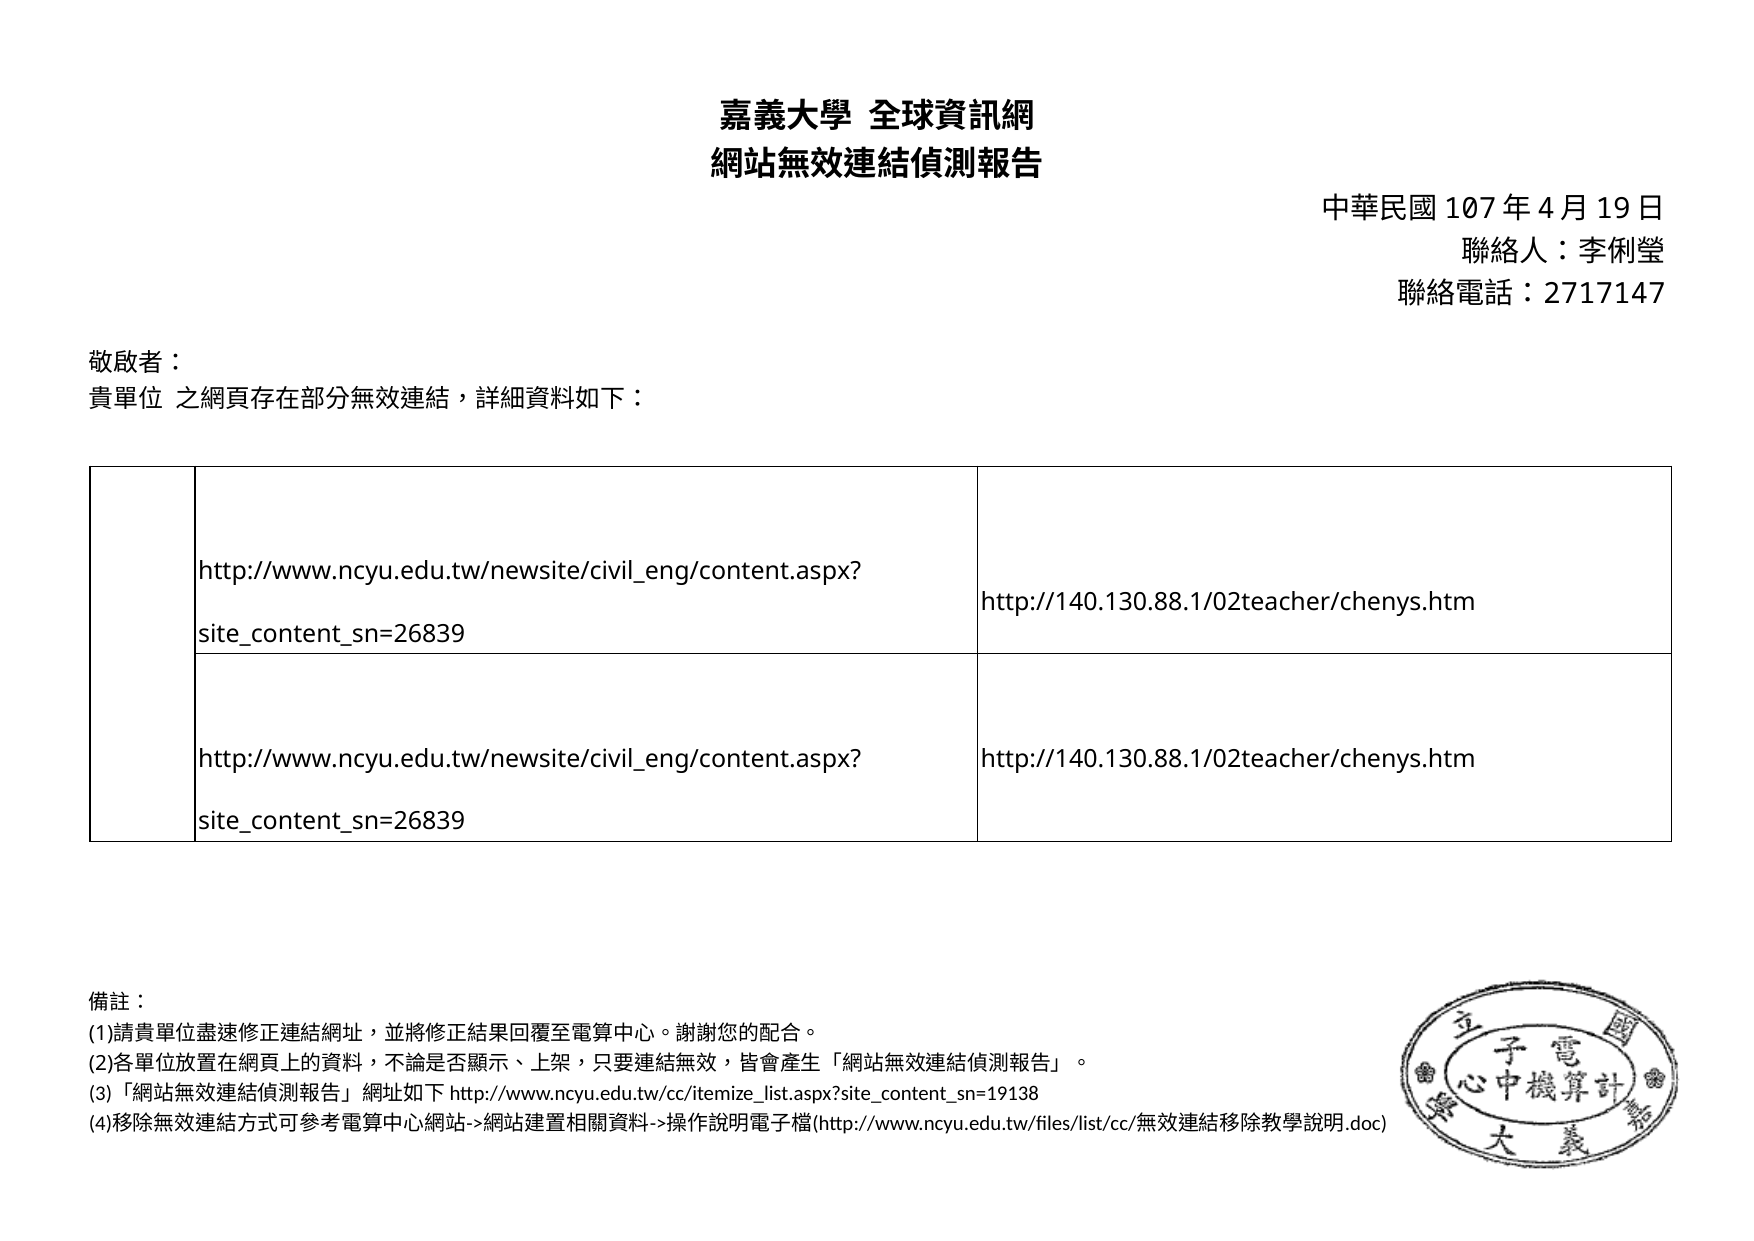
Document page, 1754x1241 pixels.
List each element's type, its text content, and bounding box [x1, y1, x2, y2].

table_cell http://www.ncyu.edu.tw/newsite/civil_eng/content.aspx?site_content_sn=26839 [196, 654, 977, 841]
table_cell [91, 467, 194, 841]
table_cell http://www.ncyu.edu.tw/newsite/civil_eng/content.aspx?site_content_sn=26839 [196, 467, 977, 653]
table_cell http://140.130.88.1/02teacher/chenys.htm [978, 654, 1671, 841]
table_cell http://140.130.88.1/02teacher/chenys.htm [978, 467, 1671, 653]
